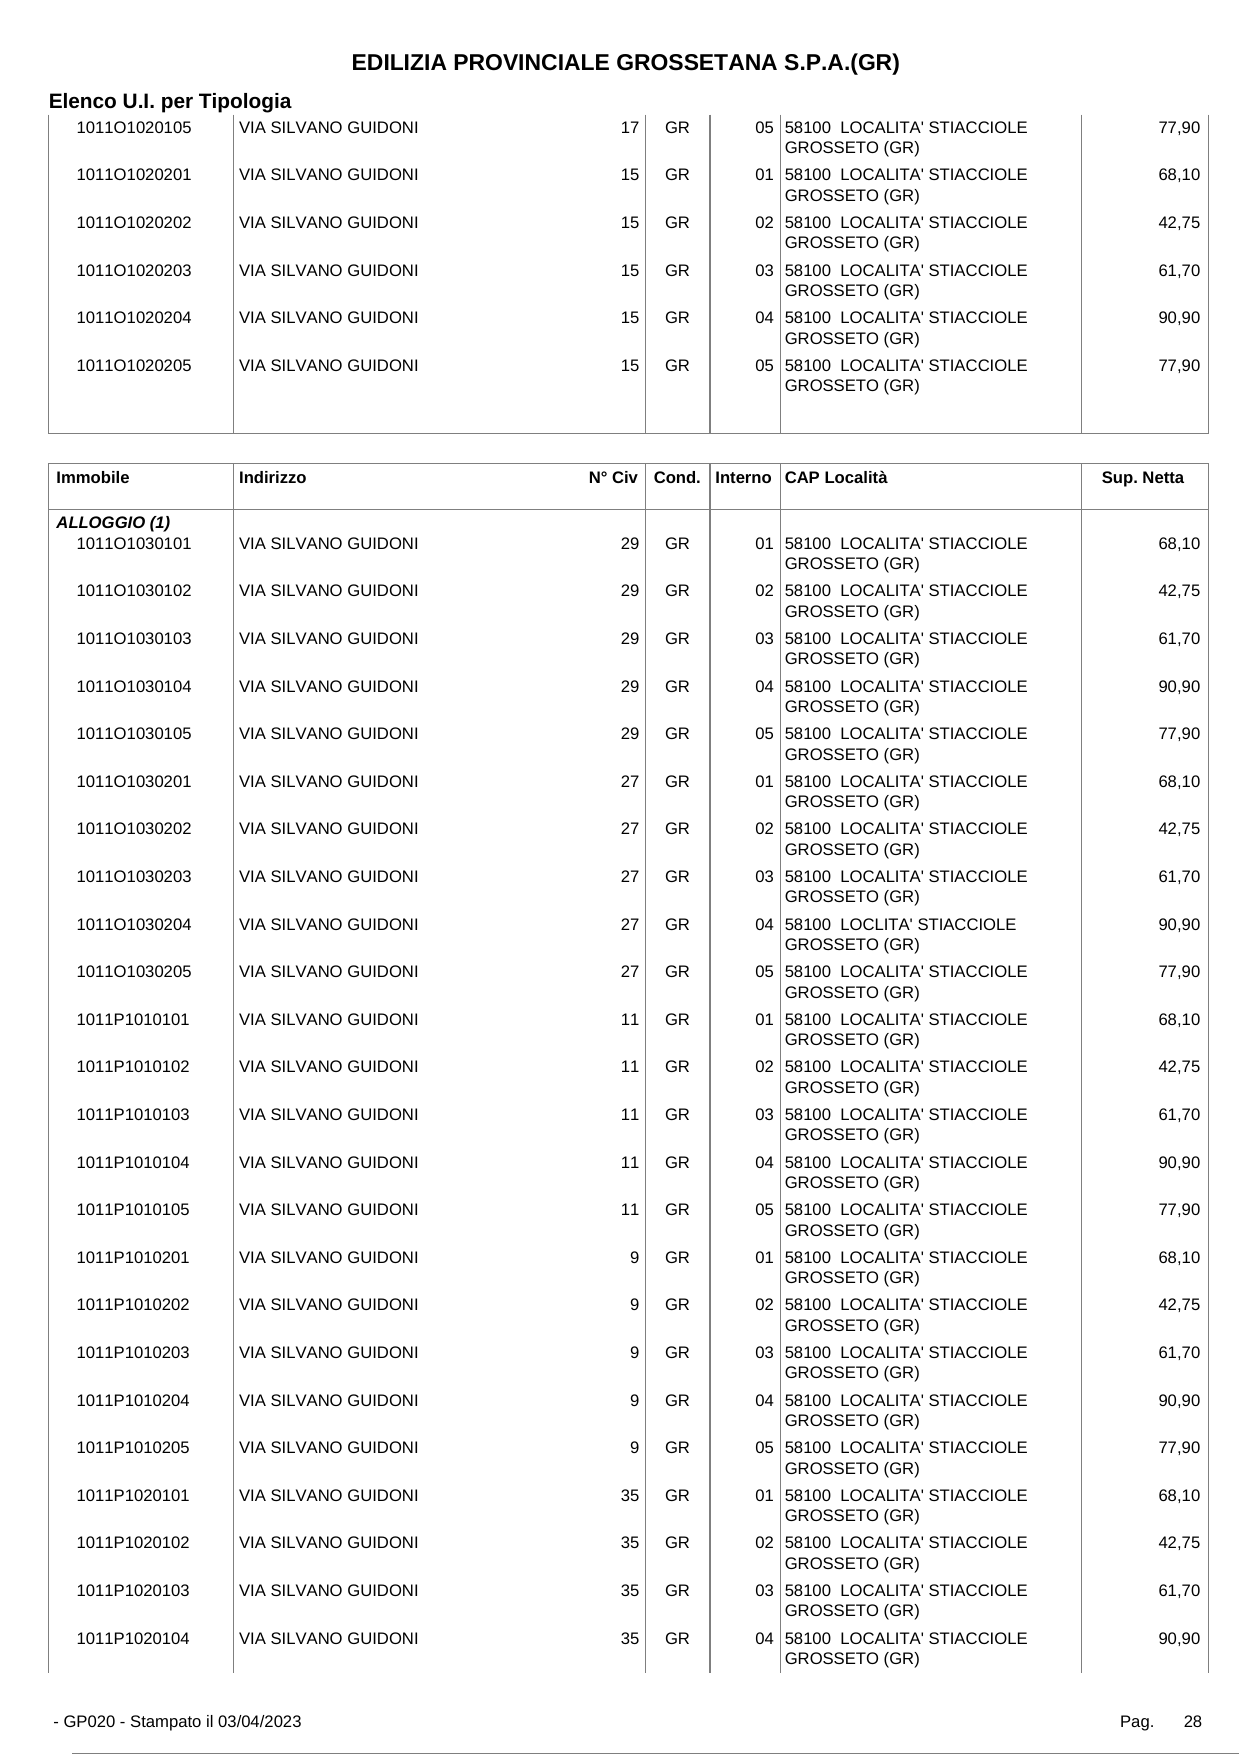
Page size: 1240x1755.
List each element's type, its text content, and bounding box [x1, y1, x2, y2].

table_cell 27 [589, 911, 645, 959]
table_cell 58100 LOCALITA' STIACCIOLE GROSSETO (GR) [781, 1149, 1081, 1197]
table_cell 05 [711, 721, 780, 768]
table_cell 05 [711, 1197, 780, 1244]
table_cell GR [646, 1245, 709, 1292]
table_cell VIA SILVANO GUIDONI [234, 305, 588, 352]
table_header Sup. Netta [1082, 464, 1208, 509]
table_cell 01 [711, 1245, 780, 1292]
table_cell VIA SILVANO GUIDONI [234, 673, 588, 721]
table_cell 1011P1010205 [49, 1435, 233, 1482]
table_cell 68,10 [1082, 1245, 1208, 1292]
table_cell GR [646, 769, 709, 816]
table_cell 9 [589, 1340, 645, 1387]
table_cell 58100 LOCALITA' STIACCIOLE GROSSETO (GR) [781, 1102, 1081, 1149]
table_cell 58100 LOCALITA' STIACCIOLE GROSSETO (GR) [781, 673, 1081, 721]
table_cell GR [646, 305, 709, 352]
table_cell 42,75 [1082, 210, 1208, 257]
table_cell 03 [711, 864, 780, 911]
table_cell GR [646, 210, 709, 257]
table_cell VIA SILVANO GUIDONI [234, 210, 588, 257]
table_cell 90,90 [1082, 1387, 1208, 1435]
table_cell 61,70 [1082, 864, 1208, 911]
table_cell 42,75 [1082, 1292, 1208, 1340]
table_cell 58100 LOCALITA' STIACCIOLE GROSSETO (GR) [781, 816, 1081, 864]
table_cell 61,70 [1082, 1102, 1208, 1149]
table_cell 58100 LOCALITA' STIACCIOLE GROSSETO (GR) [781, 257, 1081, 305]
table_cell 90,90 [1082, 1625, 1208, 1673]
table_cell 1011O1020203 [49, 257, 233, 305]
table_cell 1011O1020205 [49, 353, 233, 432]
table_cell GR [646, 1435, 709, 1482]
table_cell GR [646, 864, 709, 911]
table_cell GR [646, 673, 709, 721]
table_cell 27 [589, 769, 645, 816]
table_cell 11 [589, 1006, 645, 1054]
table_cell 1011P1010202 [49, 1292, 233, 1340]
table_cell 61,70 [1082, 1578, 1208, 1625]
table_cell 1011P1010105 [49, 1197, 233, 1244]
table_cell 02 [711, 1054, 780, 1102]
table_cell 1011P1020101 [49, 1483, 233, 1530]
table_cell 35 [589, 1625, 645, 1673]
table_cell VIA SILVANO GUIDONI [234, 257, 588, 305]
table_cell GR [646, 626, 709, 673]
table_cell VIA SILVANO GUIDONI [234, 1578, 588, 1625]
table_cell 35 [589, 1483, 645, 1530]
table_cell 35 [589, 1530, 645, 1578]
table_cell VIA SILVANO GUIDONI [234, 510, 588, 578]
table_cell 42,75 [1082, 816, 1208, 864]
table_cell 58100 LOCALITA' STIACCIOLE GROSSETO (GR) [781, 1483, 1081, 1530]
table_cell 03 [711, 1102, 780, 1149]
table_cell 04 [711, 1625, 780, 1673]
table_cell VIA SILVANO GUIDONI [234, 959, 588, 1006]
table_cell 58100 LOCALITA' STIACCIOLE GROSSETO (GR) [781, 305, 1081, 352]
table_cell 04 [711, 1149, 780, 1197]
table_cell 05 [711, 353, 780, 432]
table_cell GR [646, 1625, 709, 1673]
table_cell 58100 LOCALITA' STIACCIOLE GROSSETO (GR) [781, 864, 1081, 911]
table_cell 1011O1030102 [49, 578, 233, 626]
table_cell 58100 LOCLITA' STIACCIOLE GROSSETO (GR) [781, 911, 1081, 959]
table_cell VIA SILVANO GUIDONI [234, 1625, 588, 1673]
table_cell 90,90 [1082, 1149, 1208, 1197]
table_cell 1011P1010101 [49, 1006, 233, 1054]
table_cell GR [646, 721, 709, 768]
table_cell 02 [711, 816, 780, 864]
table_cell 15 [589, 353, 645, 432]
table_cell 29 [589, 721, 645, 768]
table_cell VIA SILVANO GUIDONI [234, 162, 588, 210]
table_cell GR [646, 1197, 709, 1244]
table_cell 68,10 [1082, 769, 1208, 816]
table_cell 58100 LOCALITA' STIACCIOLE GROSSETO (GR) [781, 1625, 1081, 1673]
table_cell 05 [711, 959, 780, 1006]
table_cell 1011O1030201 [49, 769, 233, 816]
table_cell 02 [711, 1292, 780, 1340]
table_cell VIA SILVANO GUIDONI [234, 353, 588, 432]
table_cell 01 [711, 1483, 780, 1530]
table_cell GR [646, 816, 709, 864]
table_cell 05 [711, 1435, 780, 1482]
table_cell 1011P1010104 [49, 1149, 233, 1197]
table_cell 1011O1020201 [49, 162, 233, 210]
table_cell 03 [711, 257, 780, 305]
table_cell GR [646, 1006, 709, 1054]
table_cell 77,90 [1082, 1435, 1208, 1482]
table_cell 04 [711, 673, 780, 721]
table_cell 58100 LOCALITA' STIACCIOLE GROSSETO (GR) [781, 1340, 1081, 1387]
table_cell 15 [589, 257, 645, 305]
table_header N° Civ [589, 464, 645, 509]
table_cell VIA SILVANO GUIDONI [234, 1006, 588, 1054]
table_cell VIA SILVANO GUIDONI [234, 769, 588, 816]
table_cell 29 [589, 673, 645, 721]
table_cell 68,10 [1082, 510, 1208, 578]
table_cell 61,70 [1082, 1340, 1208, 1387]
table_cell 68,10 [1082, 162, 1208, 210]
table_cell 58100 LOCALITA' STIACCIOLE GROSSETO (GR) [781, 1387, 1081, 1435]
table_header Immobile [49, 464, 233, 509]
table_cell VIA SILVANO GUIDONI [234, 1483, 588, 1530]
table_cell 1011O1020204 [49, 305, 233, 352]
table_cell 01 [711, 769, 780, 816]
table_cell 58100 LOCALITA' STIACCIOLE GROSSETO (GR) [781, 1197, 1081, 1244]
table_cell VIA SILVANO GUIDONI [234, 115, 588, 162]
table_cell 58100 LOCALITA' STIACCIOLE GROSSETO (GR) [781, 769, 1081, 816]
table_cell 58100 LOCALITA' STIACCIOLE GROSSETO (GR) [781, 959, 1081, 1006]
table_cell 42,75 [1082, 578, 1208, 626]
table_cell 29 [589, 578, 645, 626]
table_cell GR [646, 1483, 709, 1530]
table_cell 77,90 [1082, 959, 1208, 1006]
table_cell VIA SILVANO GUIDONI [234, 1292, 588, 1340]
table_cell 1011P1010204 [49, 1387, 233, 1435]
table_cell 58100 LOCALITA' STIACCIOLE GROSSETO (GR) [781, 721, 1081, 768]
table_cell 9 [589, 1245, 645, 1292]
table_cell 27 [589, 864, 645, 911]
table_cell 11 [589, 1149, 645, 1197]
table_cell GR [646, 1530, 709, 1578]
table_cell 58100 LOCALITA' STIACCIOLE GROSSETO (GR) [781, 510, 1081, 578]
table_cell 1011P1020102 [49, 1530, 233, 1578]
table_cell 58100 LOCALITA' STIACCIOLE GROSSETO (GR) [781, 1054, 1081, 1102]
table_cell 90,90 [1082, 911, 1208, 959]
table_cell 58100 LOCALITA' STIACCIOLE GROSSETO (GR) [781, 1435, 1081, 1482]
table_cell 1011P1010103 [49, 1102, 233, 1149]
table_cell 58100 LOCALITA' STIACCIOLE GROSSETO (GR) [781, 1578, 1081, 1625]
table_cell 04 [711, 305, 780, 352]
table_cell 1011O1030105 [49, 721, 233, 768]
table_cell 05 [711, 115, 780, 162]
table_cell VIA SILVANO GUIDONI [234, 1340, 588, 1387]
table_cell 01 [711, 162, 780, 210]
table_cell GR [646, 257, 709, 305]
table_cell GR [646, 911, 709, 959]
table_cell 1011O1030104 [49, 673, 233, 721]
table_cell 35 [589, 1578, 645, 1625]
table_cell 1011O1030204 [49, 911, 233, 959]
table_cell GR [646, 578, 709, 626]
table_cell 1011P1010102 [49, 1054, 233, 1102]
table_cell VIA SILVANO GUIDONI [234, 816, 588, 864]
table_cell GR [646, 1102, 709, 1149]
table_cell VIA SILVANO GUIDONI [234, 911, 588, 959]
table_cell 1011O1030203 [49, 864, 233, 911]
table_cell 58100 LOCALITA' STIACCIOLE GROSSETO (GR) [781, 578, 1081, 626]
table_cell VIA SILVANO GUIDONI [234, 626, 588, 673]
table_cell VIA SILVANO GUIDONI [234, 1197, 588, 1244]
table_cell VIA SILVANO GUIDONI [234, 1435, 588, 1482]
table_cell 58100 LOCALITA' STIACCIOLE GROSSETO (GR) [781, 353, 1081, 432]
table_cell 58100 LOCALITA' STIACCIOLE GROSSETO (GR) [781, 210, 1081, 257]
table_cell VIA SILVANO GUIDONI [234, 1245, 588, 1292]
table_cell 77,90 [1082, 1197, 1208, 1244]
table_cell 90,90 [1082, 305, 1208, 352]
table_cell 58100 LOCALITA' STIACCIOLE GROSSETO (GR) [781, 1530, 1081, 1578]
table_cell 1011P1020103 [49, 1578, 233, 1625]
table_cell VIA SILVANO GUIDONI [234, 1530, 588, 1578]
table_cell 11 [589, 1102, 645, 1149]
table_cell VIA SILVANO GUIDONI [234, 1102, 588, 1149]
table_cell GR [646, 959, 709, 1006]
table_cell 77,90 [1082, 115, 1208, 162]
table_cell GR [646, 510, 709, 578]
table_cell 29 [589, 510, 645, 578]
table_cell 03 [711, 1578, 780, 1625]
table_cell VIA SILVANO GUIDONI [234, 1149, 588, 1197]
table_cell VIA SILVANO GUIDONI [234, 1054, 588, 1102]
table_cell GR [646, 1054, 709, 1102]
table_cell 1011P1010201 [49, 1245, 233, 1292]
table_cell 01 [711, 510, 780, 578]
table_cell GR [646, 1292, 709, 1340]
table_cell 17 [589, 115, 645, 162]
table_cell 58100 LOCALITA' STIACCIOLE GROSSETO (GR) [781, 1245, 1081, 1292]
table_cell 77,90 [1082, 721, 1208, 768]
table_cell 42,75 [1082, 1054, 1208, 1102]
table_cell 1011O1020202 [49, 210, 233, 257]
table_cell 58100 LOCALITA' STIACCIOLE GROSSETO (GR) [781, 1292, 1081, 1340]
table_cell GR [646, 115, 709, 162]
table_cell 04 [711, 1387, 780, 1435]
table_cell 58100 LOCALITA' STIACCIOLE GROSSETO (GR) [781, 162, 1081, 210]
table_cell 1011O1030103 [49, 626, 233, 673]
table_cell 58100 LOCALITA' STIACCIOLE GROSSETO (GR) [781, 1006, 1081, 1054]
table_header Indirizzo [234, 464, 588, 509]
table_header CAP Località [781, 464, 1081, 509]
table_cell 02 [711, 578, 780, 626]
table_cell 15 [589, 210, 645, 257]
table_cell 11 [589, 1054, 645, 1102]
table_cell 1011P1020104 [49, 1625, 233, 1673]
table_cell 01 [711, 1006, 780, 1054]
table_cell 1011O1030202 [49, 816, 233, 864]
table_cell GR [646, 1387, 709, 1435]
table_cell 9 [589, 1435, 645, 1482]
table_cell GR [646, 353, 709, 432]
table_cell VIA SILVANO GUIDONI [234, 721, 588, 768]
table_cell 61,70 [1082, 626, 1208, 673]
table_cell 03 [711, 1340, 780, 1387]
table_cell VIA SILVANO GUIDONI [234, 1387, 588, 1435]
table_cell 1011O1030205 [49, 959, 233, 1006]
table_cell 77,90 [1082, 353, 1208, 432]
table_cell 04 [711, 911, 780, 959]
table_header Cond. [646, 464, 709, 509]
table_cell 02 [711, 1530, 780, 1578]
table_cell 9 [589, 1387, 645, 1435]
table_cell 15 [589, 162, 645, 210]
table_cell 11 [589, 1197, 645, 1244]
table_cell 03 [711, 626, 780, 673]
table_cell 02 [711, 210, 780, 257]
table_cell 58100 LOCALITA' STIACCIOLE GROSSETO (GR) [781, 115, 1081, 162]
table_cell 1011O1020105 [49, 115, 233, 162]
table_cell GR [646, 1340, 709, 1387]
table_cell ALLOGGIO (1) 1011O1030101 [49, 510, 233, 578]
table_cell 68,10 [1082, 1006, 1208, 1054]
table_cell 27 [589, 816, 645, 864]
table_cell 58100 LOCALITA' STIACCIOLE GROSSETO (GR) [781, 626, 1081, 673]
table_header Interno [711, 464, 780, 509]
table_cell 27 [589, 959, 645, 1006]
table_cell 29 [589, 626, 645, 673]
table_cell 68,10 [1082, 1483, 1208, 1530]
table_cell GR [646, 162, 709, 210]
table_cell VIA SILVANO GUIDONI [234, 578, 588, 626]
table_cell 15 [589, 305, 645, 352]
table_cell 61,70 [1082, 257, 1208, 305]
table_cell VIA SILVANO GUIDONI [234, 864, 588, 911]
table_cell GR [646, 1578, 709, 1625]
table_cell 1011P1010203 [49, 1340, 233, 1387]
table_cell 9 [589, 1292, 645, 1340]
table_cell GR [646, 1149, 709, 1197]
table_cell 90,90 [1082, 673, 1208, 721]
table_cell 42,75 [1082, 1530, 1208, 1578]
